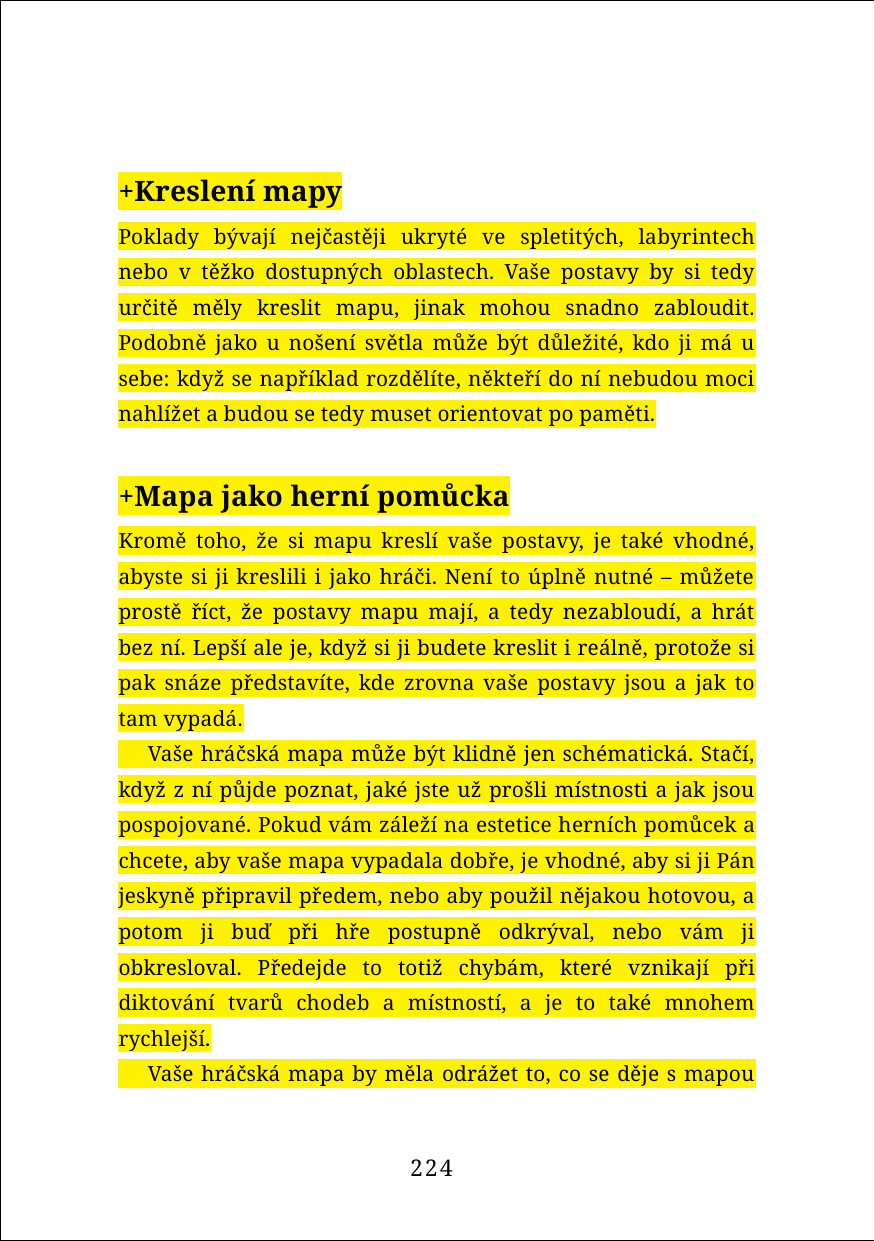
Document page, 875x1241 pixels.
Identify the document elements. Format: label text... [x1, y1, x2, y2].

text Poklady bývají nejčastěji ukryté ve spletitých, labyrintech nebo v těžko dostupných oblastech. Vaše postavy by si tedy určitě měly kreslit mapu, jinak mohou snadno zabloudit. Podobně jako u nošení světla může být důležité, kdo ji má u sebe: když se například rozdělíte, někteří do ní nebudou moci nahlížet a budou se tedy muset orientovat po paměti. [118, 222, 756, 428]
subtitle +Kreslení mapy [118, 172, 756, 210]
subtitle +Mapa jako herní pomůcka [118, 476, 756, 515]
text Kromě toho, že si mapu kreslí vaše postavy, je také vhodné, abyste si ji kreslili i jako hráči. Není to úplně nutné – můžete prostě říct, že postavy mapu mají, a tedy nezabloudí, a hrát bez ní. Lepší ale je, když si ji budete kreslit i reálně, protože si pak snáze představíte, kde zrovna vaše postavy jsou a jak to tam vypadá. Vaše hráčská mapa může být klidně jen schématická. Stačí, když z ní půjde poznat, jaké jste už prošli místnosti a jak jsou pospojované. Pokud vám záleží na estetice herních pomůcek a chcete, aby vaše mapa vypadala dobře, je vhodné, aby si ji Pán jeskyně připravil předem, nebo aby použil nějakou hotovou, a potom ji buď při hře postupně odkrýval, nebo vám ji obkresloval. Předejde to totiž chybám, které vznikají při diktování tvarů chodeb a místností, a je to také mnohem rychlejší. Vaše hráčská mapa by měla odrážet to, co se děje s mapou [118, 526, 756, 1088]
